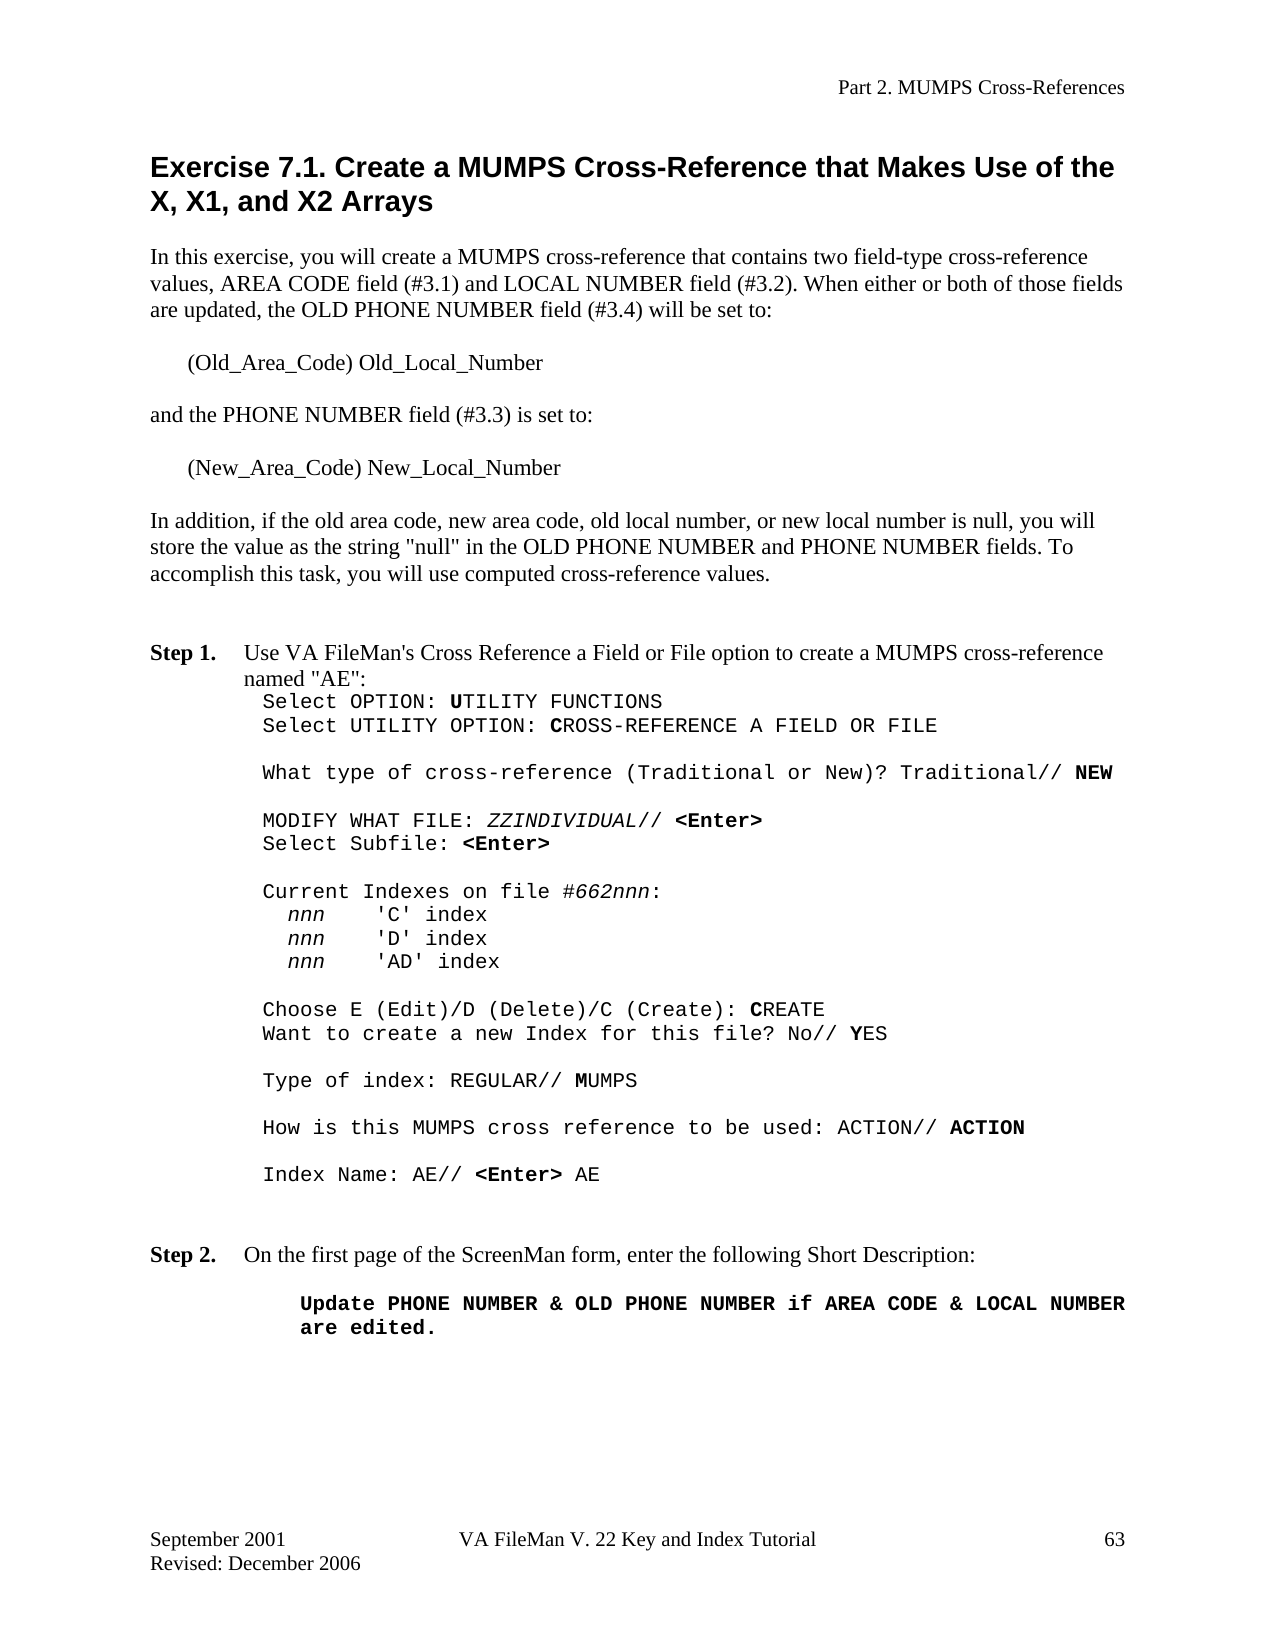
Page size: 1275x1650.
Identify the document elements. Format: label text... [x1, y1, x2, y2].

text Current Indexes on file #662nnn: [262, 881, 1125, 904]
subtitle Exercise 7.1. Create a MUMPS Cross-Reference that Makes Use of the X, X1, and X2 Arrays [150, 150, 1125, 217]
text Want to create a new Index for this file? No// YES [262, 1022, 1125, 1046]
text What type of cross-reference (Traditional or New)? Traditional// NEW [262, 762, 1125, 786]
text nnn 'AD' index [262, 952, 1125, 975]
text Step 1. Use VA FileMan's Cross Reference a Field or File option to create a MUMPS cross-reference named "AE": [150, 639, 1125, 691]
text Select UTILITY OPTION: CROSS-REFERENCE A FIELD OR FILE [262, 715, 1125, 739]
text and the PHONE NUMBER field (#3.3) is set to: [150, 402, 1125, 428]
text In this exercise, you will create a MUMPS cross-reference that contains two field-type cross-reference values, AREA CODE field (#3.1) and LOCAL NUMBER field (#3.2). When either or both of those fields are updated, the OLD PHONE NUMBER field (#3.4) will be set to: [150, 243, 1125, 322]
text Choose E (Edit)/D (Delete)/C (Create): CREATE [262, 999, 1125, 1022]
text In addition, if the old area code, new area code, old local number, or new local number is null, you will store the value as the string "null" in the OLD PHONE NUMBER and PHONE NUMBER fields. To accomplish this task, you will use computed cross-reference values. [150, 507, 1125, 586]
text (Old_Area_Code) Old_Local_Number [187, 349, 1125, 375]
text nnn 'D' index [262, 928, 1125, 952]
text Step 2. On the first page of the ScreenMan form, enter the following Short Description: [150, 1241, 1125, 1267]
text MODIFY WHAT FILE: ZZINDIVIDUAL// <Enter> [262, 810, 1125, 833]
text Select OPTION: UTILITY FUNCTIONS [262, 691, 1125, 715]
text How is this MUMPS cross reference to be used: ACTION// ACTION [262, 1117, 1125, 1141]
text Select Subfile: <Enter> [262, 833, 1125, 857]
text Type of index: REGULAR// MUMPS [262, 1070, 1125, 1093]
text (New_Area_Code) New_Local_Number [187, 454, 1125, 481]
text Update PHONE NUMBER & OLD PHONE NUMBER if AREA CODE & LOCAL NUMBER are edited. [300, 1293, 1125, 1341]
text nnn 'C' index [262, 904, 1125, 928]
text Index Name: AE// <Enter> AE [262, 1164, 1125, 1188]
